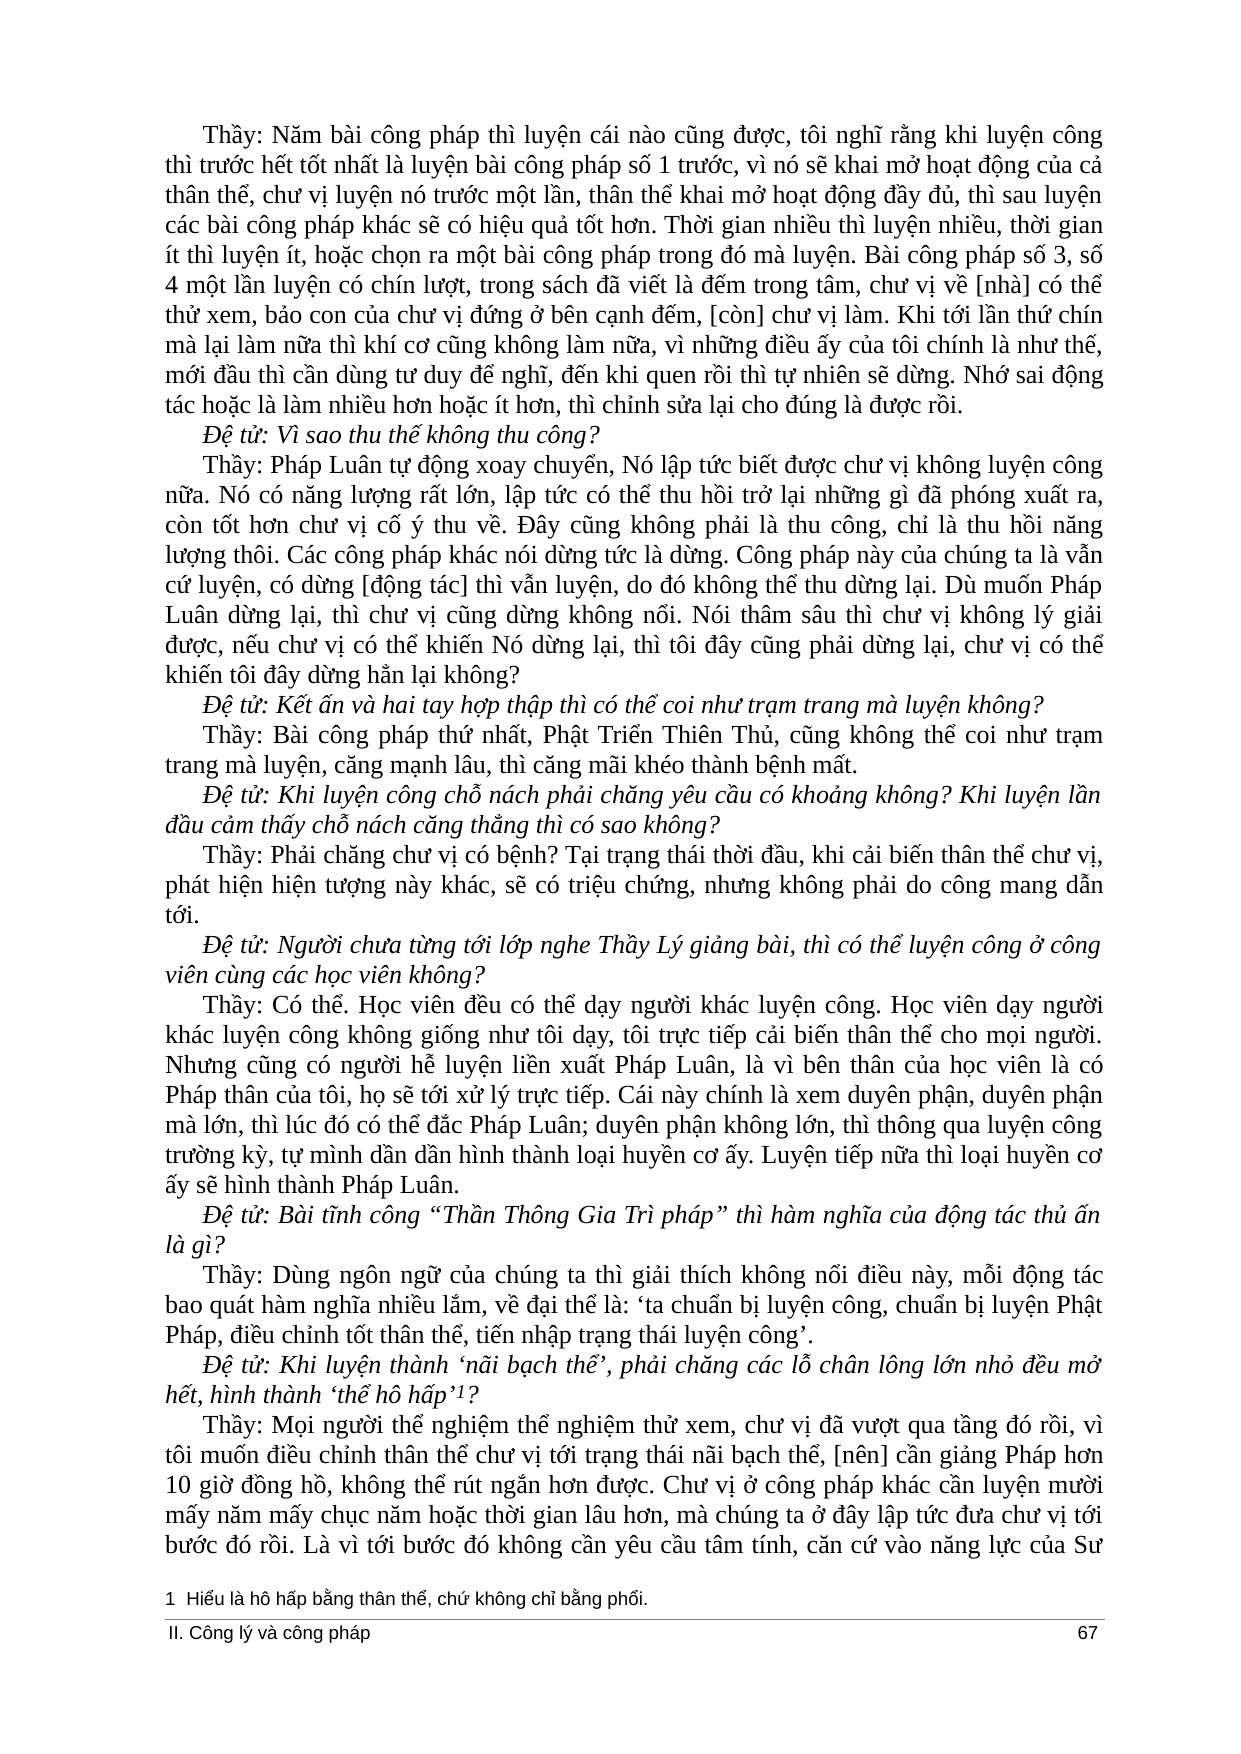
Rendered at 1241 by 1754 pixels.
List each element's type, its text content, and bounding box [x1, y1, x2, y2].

text Thầy: Có thể. Học viên đều có thể dạy người khác luyện công. Học viên dạy người khác luyện công không giống như tôi dạy, tôi trực tiếp cải biến thân thể cho mọi người. Nhưng cũng có người hễ luyện liền xuất Pháp Luân, là vì bên thân của học viên là có Pháp thân của tôi, họ sẽ tới xử lý trực tiếp. Cái này chính là xem duyên phận, duyên phận mà lớn, thì lúc đó có thể đắc Pháp Luân; duyên phận không lớn, thì thông qua luyện công trường kỳ, tự mình dần dần hình thành loại huyền cơ ấy. Luyện tiếp nữa thì loại huyền cơ ấy sẽ hình thành Pháp Luân. [165, 990, 1105, 1200]
text Hiểu là hô hấp bằng thân thể, chứ không chỉ bằng phổi. [165, 1589, 1105, 1610]
text Thầy: Năm bài công pháp thì luyện cái nào cũng được, tôi nghĩ rằng khi luyện công thì trước hết tốt nhất là luyện bài công pháp số 1 trước, vì nó sẽ khai mở hoạt động của cả thân thể, chư vị luyện nó trước một lần, thân thể khai mở hoạt động đầy đủ, thì sau luyện các bài công pháp khác sẽ có hiệu quả tốt hơn. Thời gian nhiều thì luyện nhiều, thời gian ít thì luyện ít, hoặc chọn ra một bài công pháp trong đó mà luyện. Bài công pháp số 3, số 4 một lần luyện có chín lượt, trong sách đã viết là đếm trong tâm, chư vị về [nhà] có thể thử xem, bảo con của chư vị đứng ở bên cạnh đếm, [còn] chư vị làm. Khi tới lần thứ chín mà lại làm nữa thì khí cơ cũng không làm nữa, vì những điều ấy của tôi chính là như thế, mới đầu thì cần dùng tư duy để nghĩ, đến khi quen rồi thì tự nhiên sẽ dừng. Nhớ sai động tác hoặc là làm nhiều hơn hoặc ít hơn, thì chỉnh sửa lại cho đúng là được rồi. [165, 120, 1105, 420]
text Đệ tử: Khi luyện thành ‘nãi bạch thể’, phải chăng các lỗ chân lông lớn nhỏ đều mở hết, hình thành ‘thể hô hấp’? [165, 1350, 1105, 1410]
text Đệ tử: Bài tĩnh công “Thần Thông Gia Trì pháp” thì hàm nghĩa của động tác thủ ấn là gì? [165, 1200, 1105, 1260]
text Thầy: Dùng ngôn ngữ của chúng ta thì giải thích không nổi điều này, mỗi động tác bao quát hàm nghĩa nhiều lắm, về đại thể là: ‘ta chuẩn bị luyện công, chuẩn bị luyện Phật Pháp, điều chỉnh tốt thân thể, tiến nhập trạng thái luyện công’. [165, 1260, 1105, 1350]
text Thầy: Mọi người thể nghiệm thể nghiệm thử xem, chư vị đã vượt qua tầng đó rồi, vì tôi muốn điều chỉnh thân thể chư vị tới trạng thái nãi bạch thể, [nên] cần giảng Pháp hơn 10 giờ đồng hồ, không thể rút ngắn hơn được. Chư vị ở công pháp khác cần luyện mười mấy năm mấy chục năm hoặc thời gian lâu hơn, mà chúng ta ở đây lập tức đưa chư vị tới bước đó rồi. Là vì tới bước đó không cần yêu cầu tâm tính, căn cứ vào năng lực của Sư [165, 1410, 1105, 1560]
text Thầy: Phải chăng chư vị có bệnh? Tại trạng thái thời đầu, khi cải biến thân thể chư vị, phát hiện hiện tượng này khác, sẽ có triệu chứng, nhưng không phải do công mang dẫn tới. [165, 840, 1105, 930]
text Thầy: Bài công pháp thứ nhất, Phật Triển Thiên Thủ, cũng không thể coi như trạm trang mà luyện, căng mạnh lâu, thì căng mãi khéo thành bệnh mất. [165, 720, 1105, 780]
text Đệ tử: Người chưa từng tới lớp nghe Thầy Lý giảng bài, thì có thể luyện công ở công viên cùng các học viên không? [165, 930, 1105, 990]
text Đệ tử: Kết ấn và hai tay hợp thập thì có thể coi như trạm trang mà luyện không? [165, 690, 1105, 720]
text Đệ tử: Khi luyện công chỗ nách phải chăng yêu cầu có khoảng không? Khi luyện lần đầu cảm thấy chỗ nách căng thẳng thì có sao không? [165, 780, 1105, 840]
text Đệ tử: Vì sao thu thế không thu công? [165, 420, 1105, 450]
text Thầy: Pháp Luân tự động xoay chuyển, Nó lập tức biết được chư vị không luyện công nữa. Nó có năng lượng rất lớn, lập tức có thể thu hồi trở lại những gì đã phóng xuất ra, còn tốt hơn chư vị cố ý thu về. Đây cũng không phải là thu công, chỉ là thu hồi năng lượng thôi. Các công pháp khác nói dừng tức là dừng. Công pháp này của chúng ta là vẫn cứ luyện, có dừng [động tác] thì vẫn luyện, do đó không thể thu dừng lại. Dù muốn Pháp Luân dừng lại, thì chư vị cũng dừng không nổi. Nói thâm sâu thì chư vị không lý giải được, nếu chư vị có thể khiến Nó dừng lại, thì tôi đây cũng phải dừng lại, chư vị có thể khiến tôi đây dừng hẳn lại không? [165, 450, 1105, 690]
